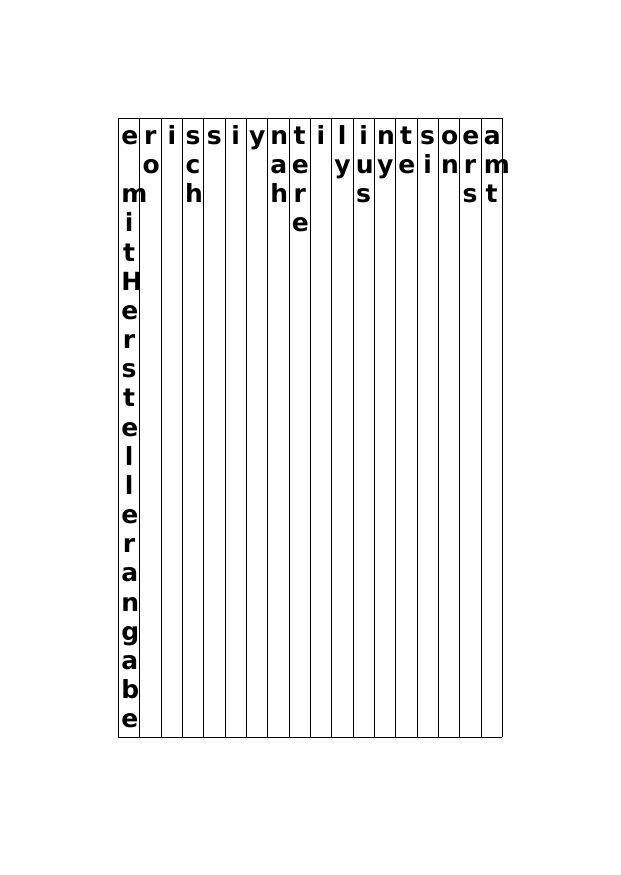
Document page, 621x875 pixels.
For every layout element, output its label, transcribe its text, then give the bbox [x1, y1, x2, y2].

table_cell te [396, 119, 417, 737]
table_cell Romy [247, 119, 267, 737]
table_cell Kuki [311, 119, 331, 737]
table_cell pegro [140, 119, 161, 737]
table_cell i [162, 119, 182, 737]
table_cell on [439, 119, 459, 737]
table_cell Weitere [290, 119, 310, 737]
table_cell Danny [375, 119, 395, 737]
table_cell sch [183, 119, 203, 737]
table_cell Marius [354, 119, 374, 737]
table_cell si [418, 119, 438, 737]
table_cell Hannah [268, 119, 289, 737]
table_cell Gesamt [482, 119, 502, 737]
table_cell Name mit Herstellerangabe [119, 119, 139, 737]
table_cell Melly [332, 119, 353, 737]
table_cell s [204, 119, 225, 737]
table_cell ers [460, 119, 481, 737]
table_cell i [226, 119, 246, 737]
